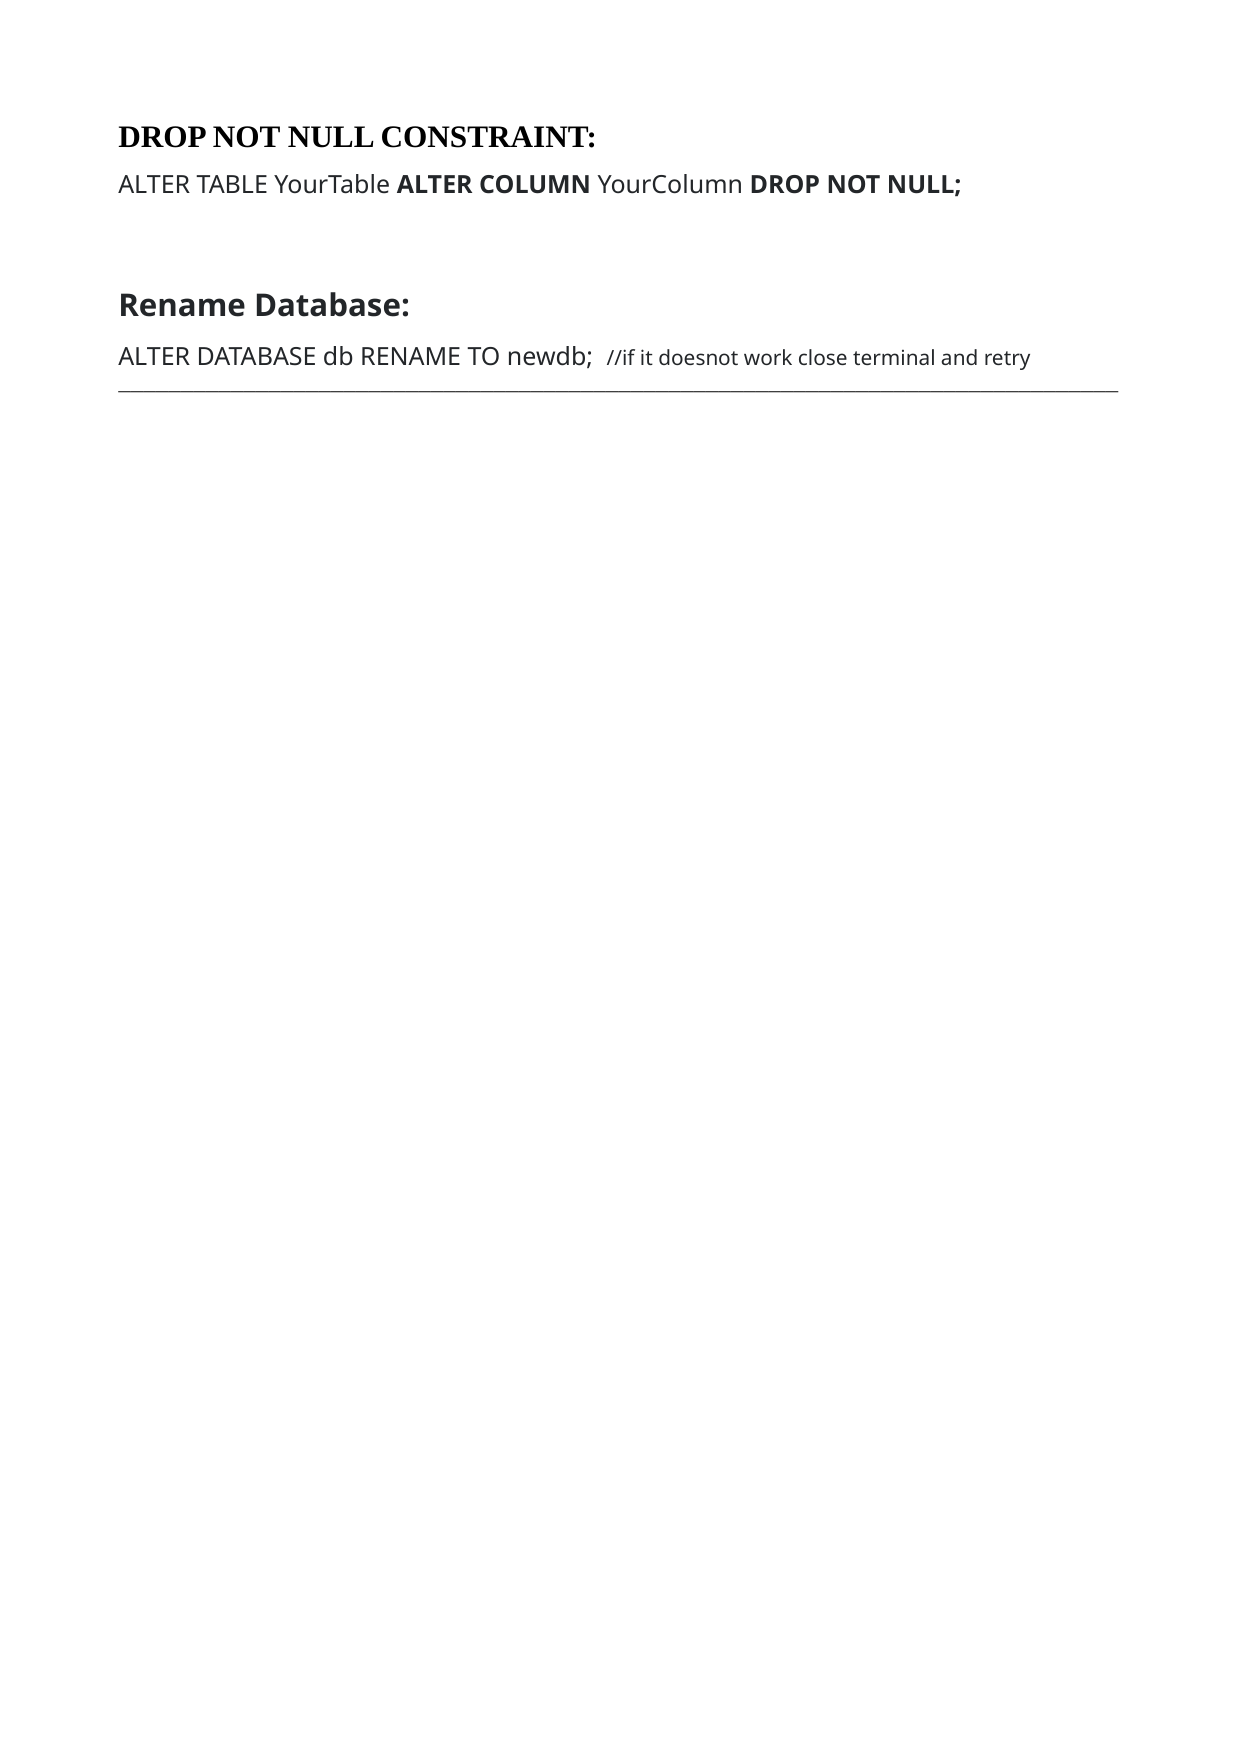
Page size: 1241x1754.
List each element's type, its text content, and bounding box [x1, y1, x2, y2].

text ALTER DATABASE db RENAME TO newdb; //if it doesnot work close terminal and retry [118, 338, 1122, 372]
text ________________________________________________________________________________ [118, 372, 1122, 396]
text ALTER TABLE YourTable ALTER COLUMN YourColumn DROP NOT NULL; [118, 167, 1122, 269]
subtitle DROP NOT NULL CONSTRAINT: [118, 118, 1122, 154]
subtitle Rename Database: [118, 283, 1122, 326]
